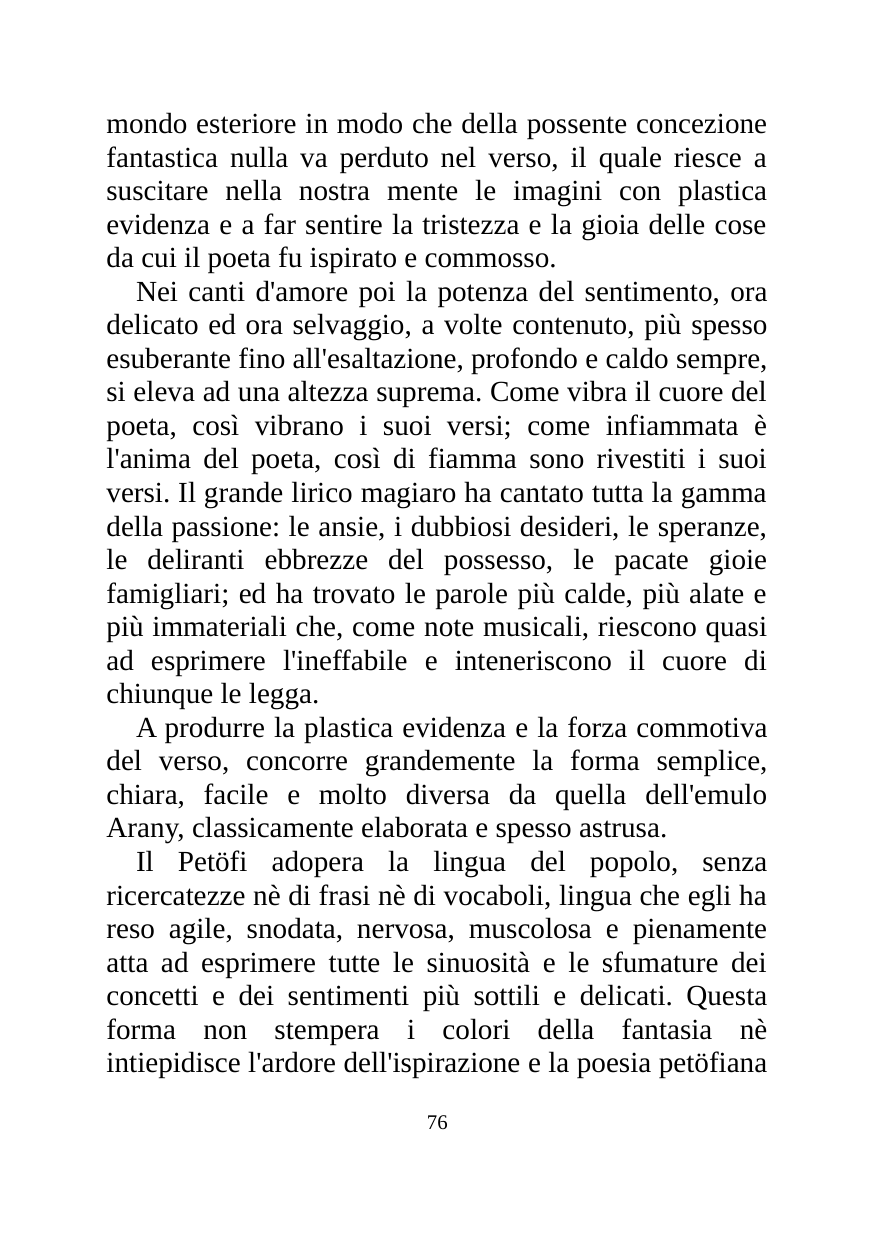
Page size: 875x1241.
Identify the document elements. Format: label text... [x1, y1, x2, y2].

text A produrre la plastica evidenza e la forza commotiva del verso, concorre grandemente la forma semplice, chiara, facile e molto diversa da quella dell'emulo Arany, classicamente elaborata e spesso astrusa. [106, 710, 768, 844]
text Nei canti d'amore poi la potenza del sentimento, ora delicato ed ora selvaggio, a volte contenuto, più spesso esuberante fino all'esaltazione, profondo e caldo sempre, si eleva ad una altezza suprema. Come vibra il cuore del poeta, così vibrano i suoi versi; come infiammata è l'anima del poeta, così di fiamma sono rivestiti i suoi versi. Il grande lirico magiaro ha cantato tutta la gamma della passione: le ansie, i dubbiosi desideri, le speranze, le deliranti ebbrezze del possesso, le pacate gioie famigliari; ed ha trovato le parole più calde, più alate e più immateriali che, come note musicali, riescono quasi ad esprimere l'ineffabile e inteneriscono il cuore di chiunque le legga. [106, 274, 768, 710]
text mondo esteriore in modo che della possente concezione fantastica nulla va perduto nel verso, il quale riesce a suscitare nella nostra mente le imagini con plastica evidenza e a far sentire la tristezza e la gioia delle cose da cui il poeta fu ispirato e commosso. [106, 106, 768, 274]
text Il Petöfi adopera la lingua del popolo, senza ricercatezze nè di frasi nè di vocaboli, lingua che egli ha reso agile, snodata, nervosa, muscolosa e pienamente atta ad esprimere tutte le sinuosità e le sfumature dei concetti e dei sentimenti più sottili e delicati. Questa forma non stempera i colori della fantasia nè intiepidisce l'ardore dell'ispirazione e la poesia petöfiana [106, 844, 768, 1079]
